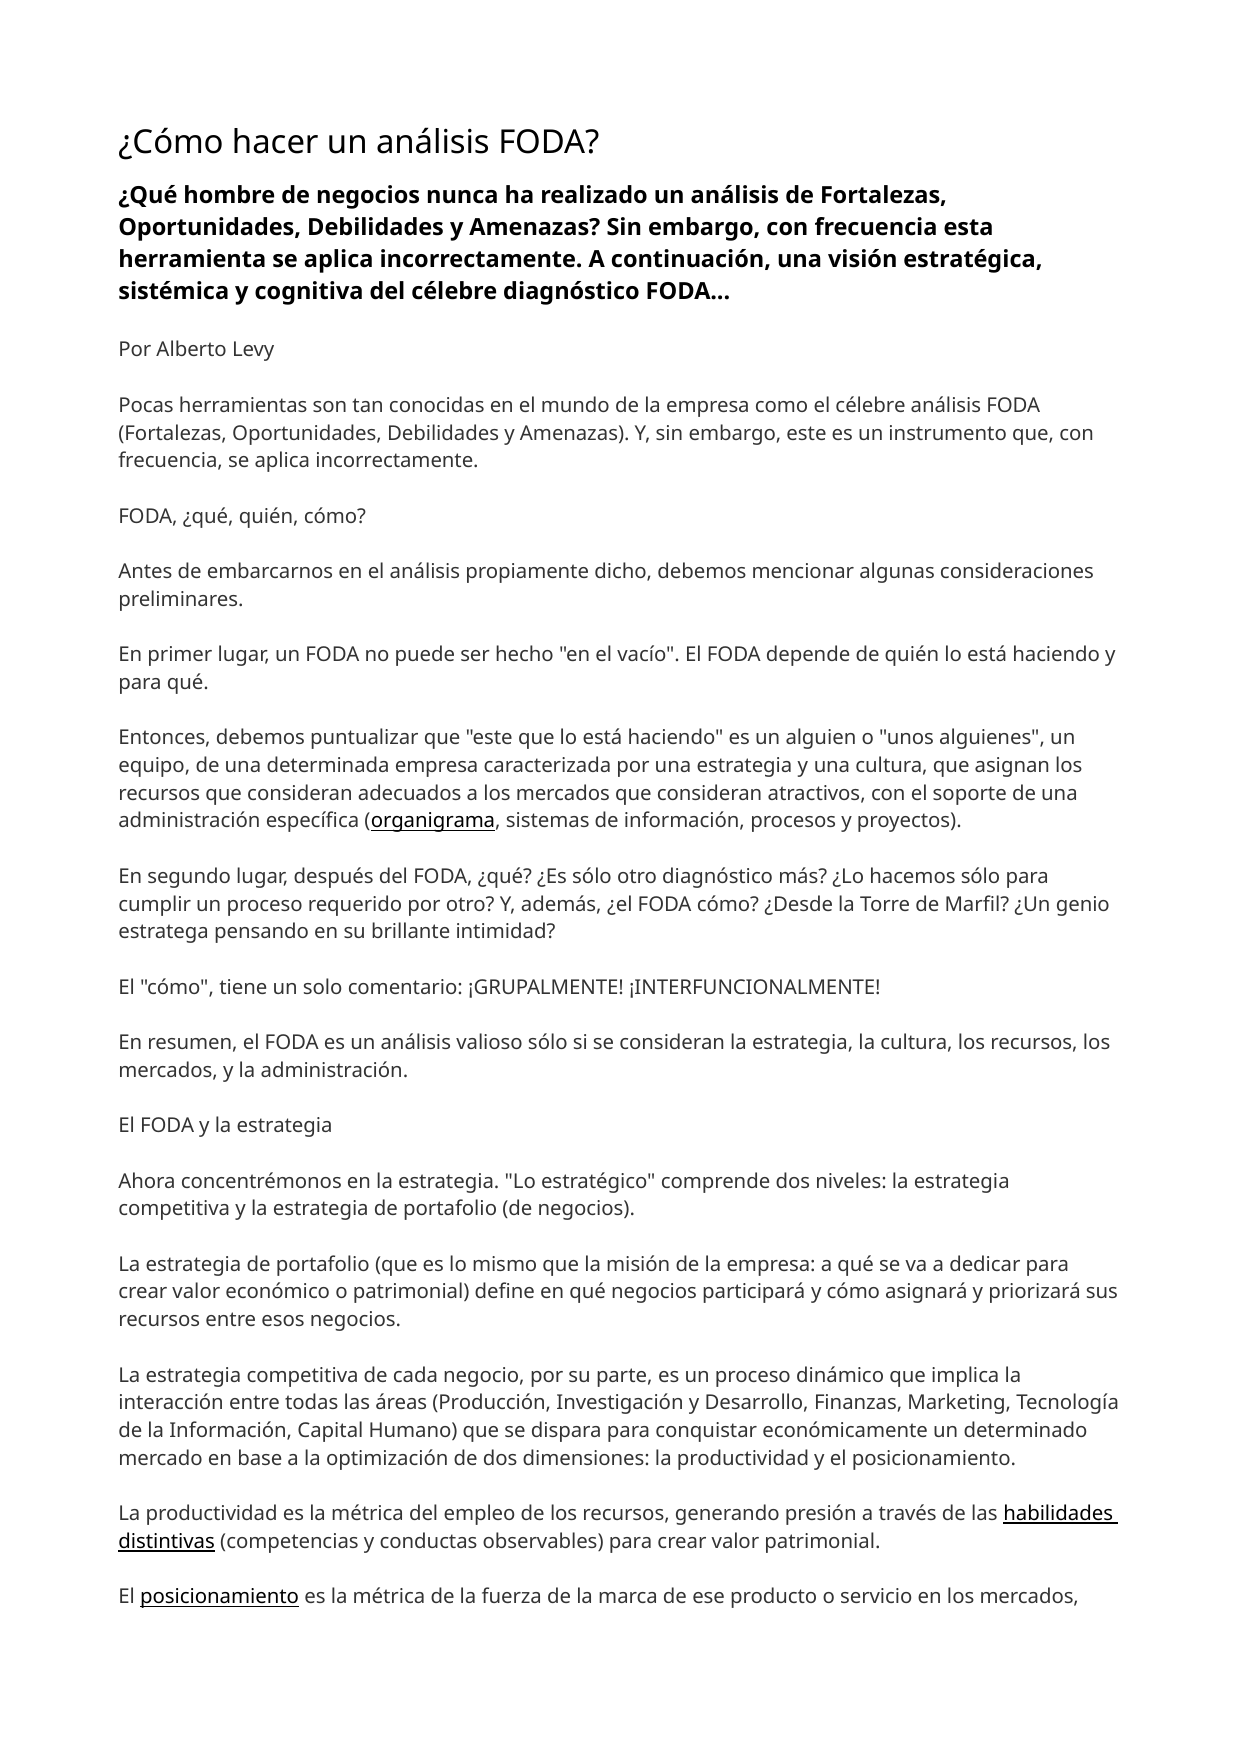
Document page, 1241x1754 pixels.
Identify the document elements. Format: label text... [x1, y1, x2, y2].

text ¿Cómo hacer un análisis FODA? [118, 118, 1122, 163]
text Por Alberto Levy Pocas herramientas son tan conocidas en el mundo de la empresa como el célebre análisis FODA (Fortalezas, Oportunidades, Debilidades y Amenazas). Y, sin embargo, este es un instrumento que, con frecuencia, se aplica incorrectamente. FODA, ¿qué, quién, cómo? Antes de embarcarnos en el análisis propiamente dicho, debemos mencionar algunas consideraciones preliminares. En primer lugar, un FODA no puede ser hecho "en el vacío". El FODA depende de quién lo está haciendo y para qué. Entonces, debemos puntualizar que "este que lo está haciendo" es un alguien o "unos alguienes", un equipo, de una determinada empresa caracterizada por una estrategia y una cultura, que asignan los recursos que consideran adecuados a los mercados que consideran atractivos, con el soporte de una administración específica (organigrama, sistemas de información, procesos y proyectos). En segundo lugar, después del FODA, ¿qué? ¿Es sólo otro diagnóstico más? ¿Lo hacemos sólo para cumplir un proceso requerido por otro? Y, además, ¿el FODA cómo? ¿Desde la Torre de Marfil? ¿Un genio estratega pensando en su brillante intimidad? El "cómo", tiene un solo comentario: ¡GRUPALMENTE! ¡INTERFUNCIONALMENTE! En resumen, el FODA es un análisis valioso sólo si se consideran la estrategia, la cultura, los recursos, los mercados, y la administración. El FODA y la estrategia Ahora concentrémonos en la estrategia. "Lo estratégico" comprende dos niveles: la estrategia competitiva y la estrategia de portafolio (de negocios). La estrategia de portafolio (que es lo mismo que la misión de la empresa: a qué se va a dedicar para crear valor económico o patrimonial) define en qué negocios participará y cómo asignará y priorizará sus recursos entre esos negocios. La estrategia competitiva de cada negocio, por su parte, es un proceso dinámico que implica la interacción entre todas las áreas (Producción, Investigación y Desarrollo, Finanzas, Marketing, Tecnología de la Información, Capital Humano) que se dispara para conquistar económicamente un determinado mercado en base a la optimización de dos dimensiones: la productividad y el posicionamiento. La productividad es la métrica del empleo de los recursos, generando presión a través de las habilidades distintivas (competencias y conductas observables) para crear valor patrimonial. El posicionamiento es la métrica de la fuerza de la marca de ese producto o servicio en los mercados, [118, 335, 1122, 1610]
text ¿Qué hombre de negocios nunca ha realizado un análisis de Fortalezas, Oportunidades, Debilidades y Amenazas? Sin embargo, con frecuencia esta herramienta se aplica incorrectamente. A continuación, una visión estratégica, sistémica y cognitiva del célebre diagnóstico FODA... [118, 178, 1122, 306]
